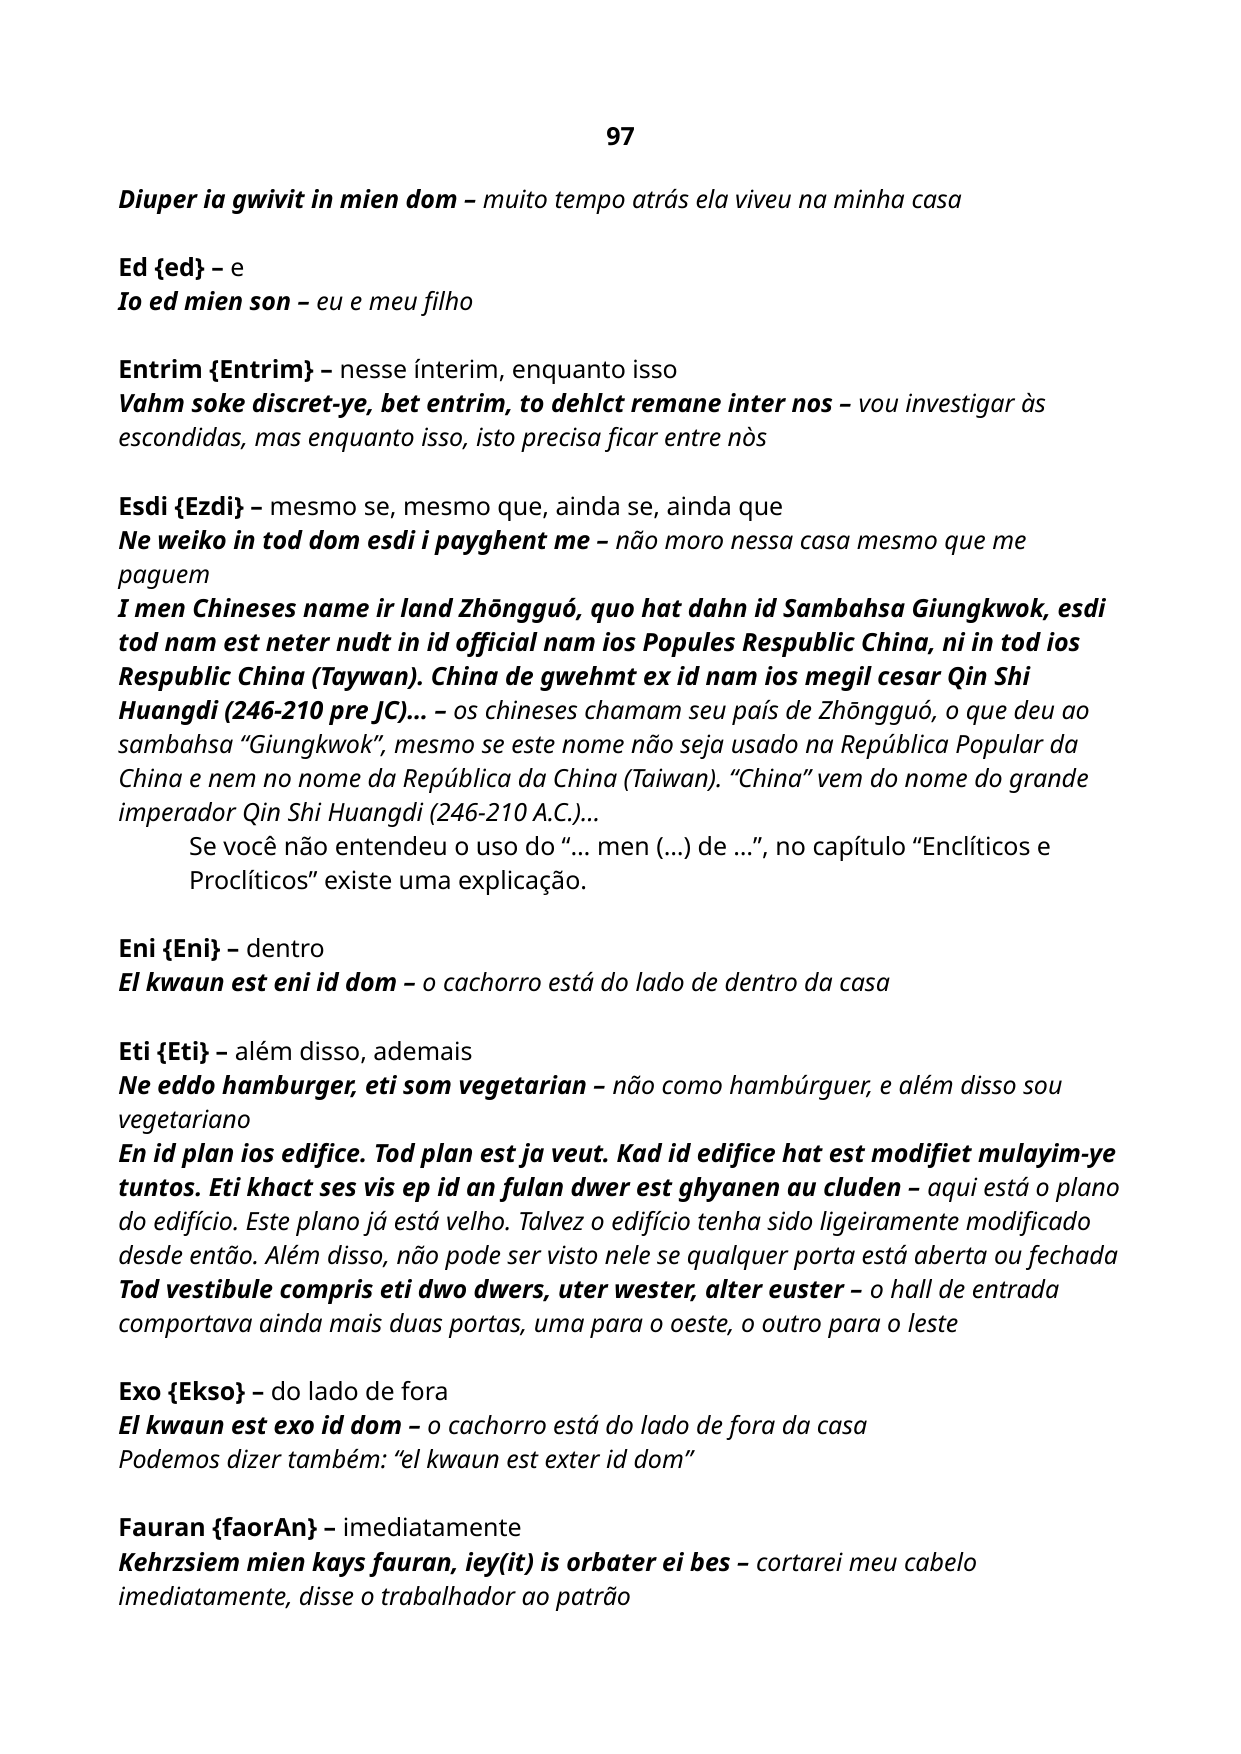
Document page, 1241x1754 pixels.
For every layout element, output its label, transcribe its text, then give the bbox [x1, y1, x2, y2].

text Eti {Eti} – além disso, ademais [118, 1033, 1123, 1067]
text Esdi {Ezdi} – mesmo se, mesmo que, ainda se, ainda que [118, 488, 1123, 522]
text Ed {ed} – e [118, 250, 1123, 284]
text Se você não entendeu o uso do “… men (…) de …”, no capítulo “Enclíticos e Proclíticos” existe uma explicação. [189, 829, 1123, 897]
text Entrim {Entrim} – nesse ínterim, enquanto isso [118, 352, 1123, 386]
text Tod vestibule compris eti dwo dwers, uter wester, alter euster – o hall de entrada comportava ainda mais duas portas, uma para o oeste, o outro para o leste [118, 1272, 1123, 1340]
text Ne weiko in tod dom esdi i payghent me – não moro nessa casa mesmo que me paguem [118, 522, 1123, 590]
text Io ed mien son – eu e meu filho [118, 284, 1123, 318]
text El kwaun est eni id dom – o cachorro está do lado de dentro da casa [118, 965, 1123, 999]
text Podemos dizer também: “el kwaun est exter id dom” [118, 1442, 1123, 1476]
text En id plan ios edifice. Tod plan est ja veut. Kad id edifice hat est modifiet mulayim-ye tuntos. Eti khact ses vis ep id an fulan dwer est ghyanen au cluden – aqui está o plano do edifício. Este plano já está velho. Talvez o edifício tenha sido ligeiramente modificado desde então. Além disso, não pode ser visto nele se qualquer porta está aberta ou fechada [118, 1135, 1123, 1272]
text Vahm soke discret-ye, bet entrim, to dehlct remane inter nos – vou investigar às escondidas, mas enquanto isso, isto precisa ficar entre nòs [118, 386, 1123, 454]
text El kwaun est exo id dom – o cachorro está do lado de fora da casa [118, 1408, 1123, 1442]
text Ne eddo hamburger, eti som vegetarian – não como hambúrguer, e além disso sou vegetariano [118, 1067, 1123, 1135]
text Diuper ia gwivit in mien dom – muito tempo atrás ela viveu na minha casa [118, 182, 1123, 216]
text I men Chineses name ir land Zhōngguó, quo hat dahn id Sambahsa Giungkwok, esdi tod nam est neter nudt in id official nam ios Popules Respublic China, ni in tod ios Respublic China (Taywan). China de gwehmt ex id nam ios megil cesar Qin Shi Huangdi (246-210 pre JC)… – os chineses chamam seu país de Zhōngguó, o que deu ao sambahsa “Giungkwok”, mesmo se este nome não seja usado na República Popular da China e nem no nome da República da China (Taiwan). “China” vem do nome do grande imperador Qin Shi Huangdi (246-210 A.C.)… [118, 590, 1123, 829]
text Fauran {faorAn} – imediatamente [118, 1510, 1123, 1544]
text Exo {Ekso} – do lado de fora [118, 1374, 1123, 1408]
text Eni {Eni} – dentro [118, 931, 1123, 965]
text Kehrzsiem mien kays fauran, iey(it) is orbater ei bes – cortarei meu cabelo imediatamente, disse o trabalhador ao patrão [118, 1544, 1123, 1612]
